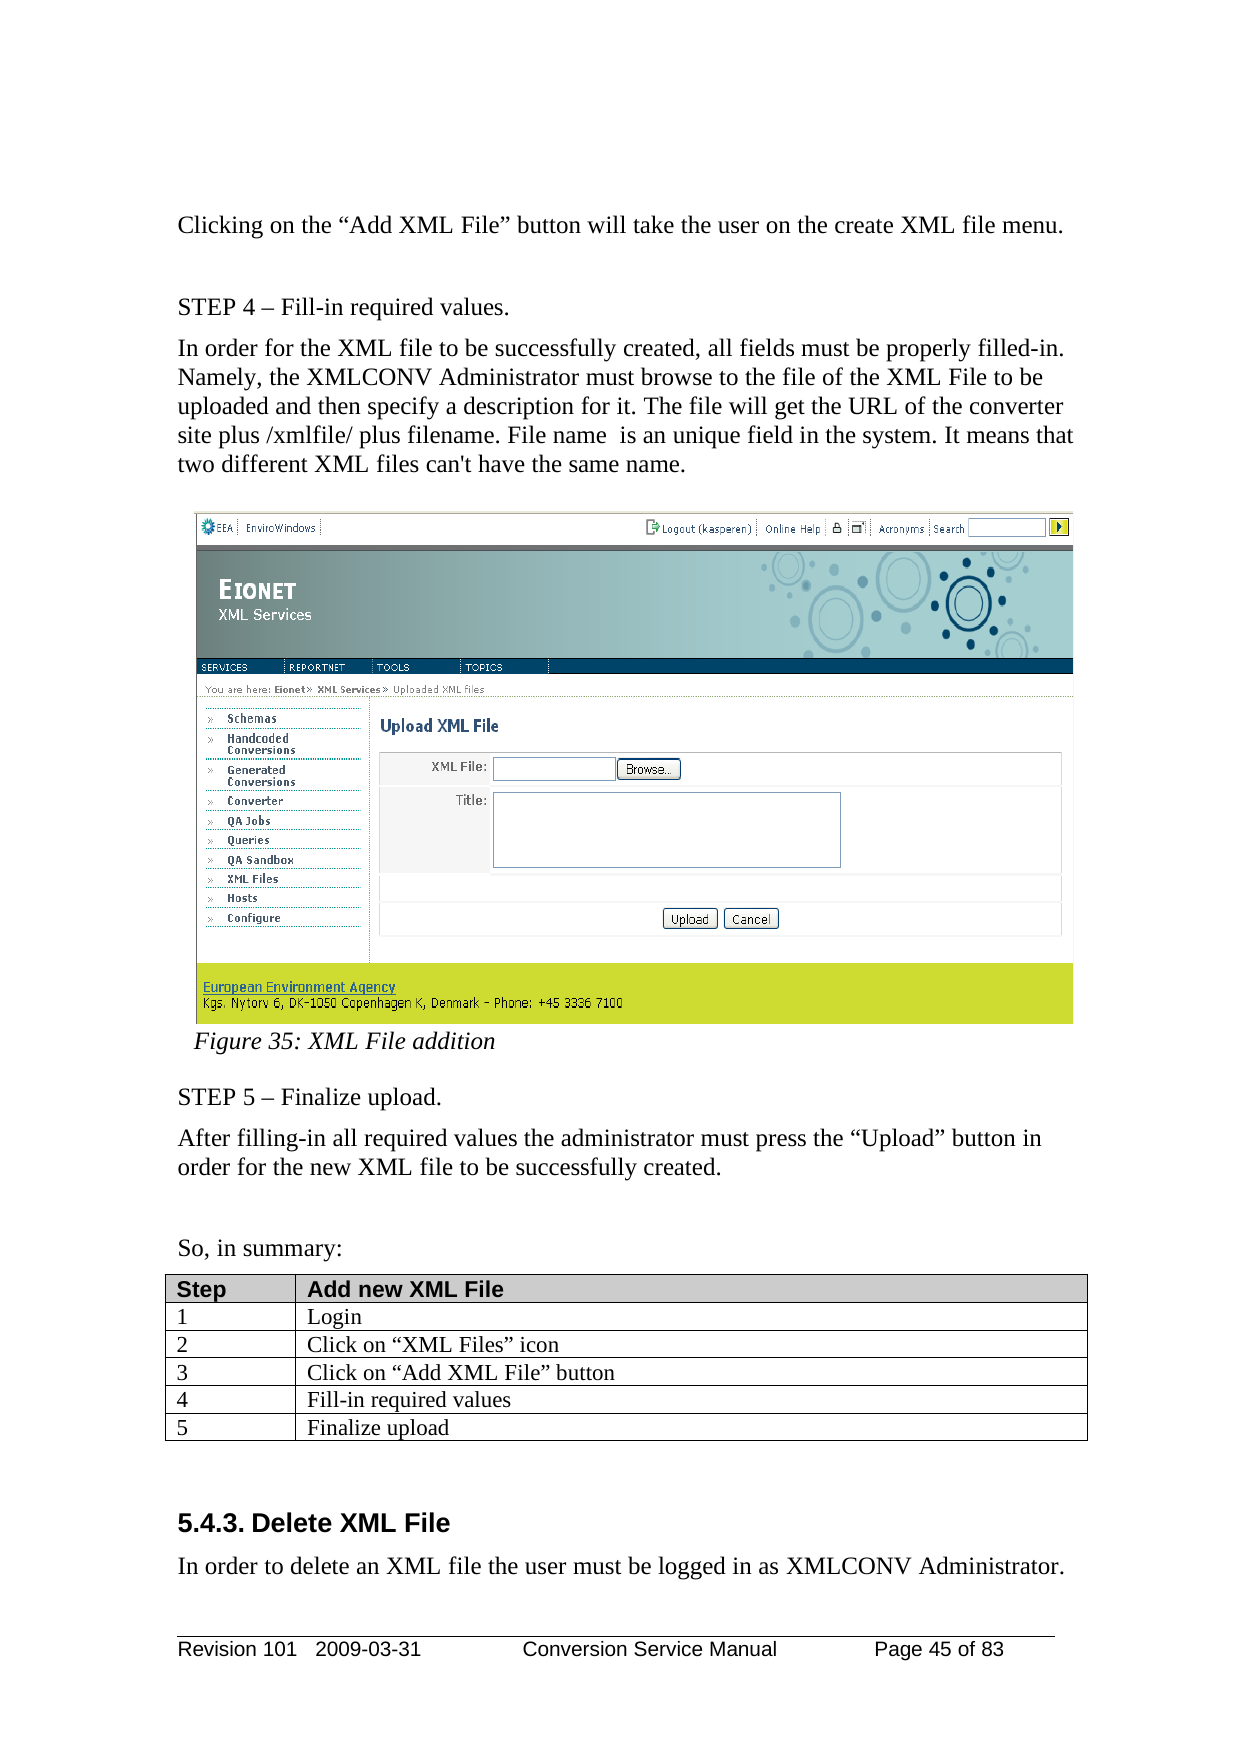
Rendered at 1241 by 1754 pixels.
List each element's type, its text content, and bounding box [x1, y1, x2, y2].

text Figure 35: XML File addition [194, 1027, 1073, 1055]
text Clicking on the “Add XML File” button will take the user on the create XML file menu. [177, 210, 1092, 239]
subtitle Delete XML File [177, 1507, 1092, 1538]
table_cell Fill-in required values [296, 1386, 1087, 1412]
table_cell 5 [166, 1414, 295, 1440]
table_cell 2 [166, 1331, 295, 1357]
text In order for the XML file to be successfully created, all fields must be properly filled-in. Namely, the XMLCONV Administrator must browse to the file of the XML File to be uploaded and then specify a description for it. The file will get the URL of the converter site plus /xmlfile/ plus filename. File name is an unique field in the system. It means that two different XML files can't have the same name. [177, 333, 1092, 478]
table_header Add new XML File [296, 1275, 1087, 1302]
table_cell Click on “XML Files” icon [296, 1331, 1087, 1357]
text In order to delete an XML file the user must be logged in as XMLCONV Administrator. [177, 1551, 1092, 1579]
text After filling-in all required values the administrator must press the “Upload” button in order for the new XML file to be successfully created. [177, 1122, 1092, 1181]
table_cell Click on “Add XML File” button [296, 1358, 1087, 1385]
table_cell 1 [166, 1303, 295, 1330]
table_header Step [166, 1275, 295, 1302]
table_cell 3 [166, 1358, 295, 1385]
text STEP 5 – Finalize upload. [177, 1082, 1092, 1111]
text So, in summary: [177, 1233, 1092, 1262]
table_cell 4 [166, 1386, 295, 1412]
table_cell Login [296, 1303, 1087, 1330]
text STEP 4 – Fill-in required values. [177, 292, 1092, 321]
table_cell Finalize upload [296, 1414, 1087, 1440]
